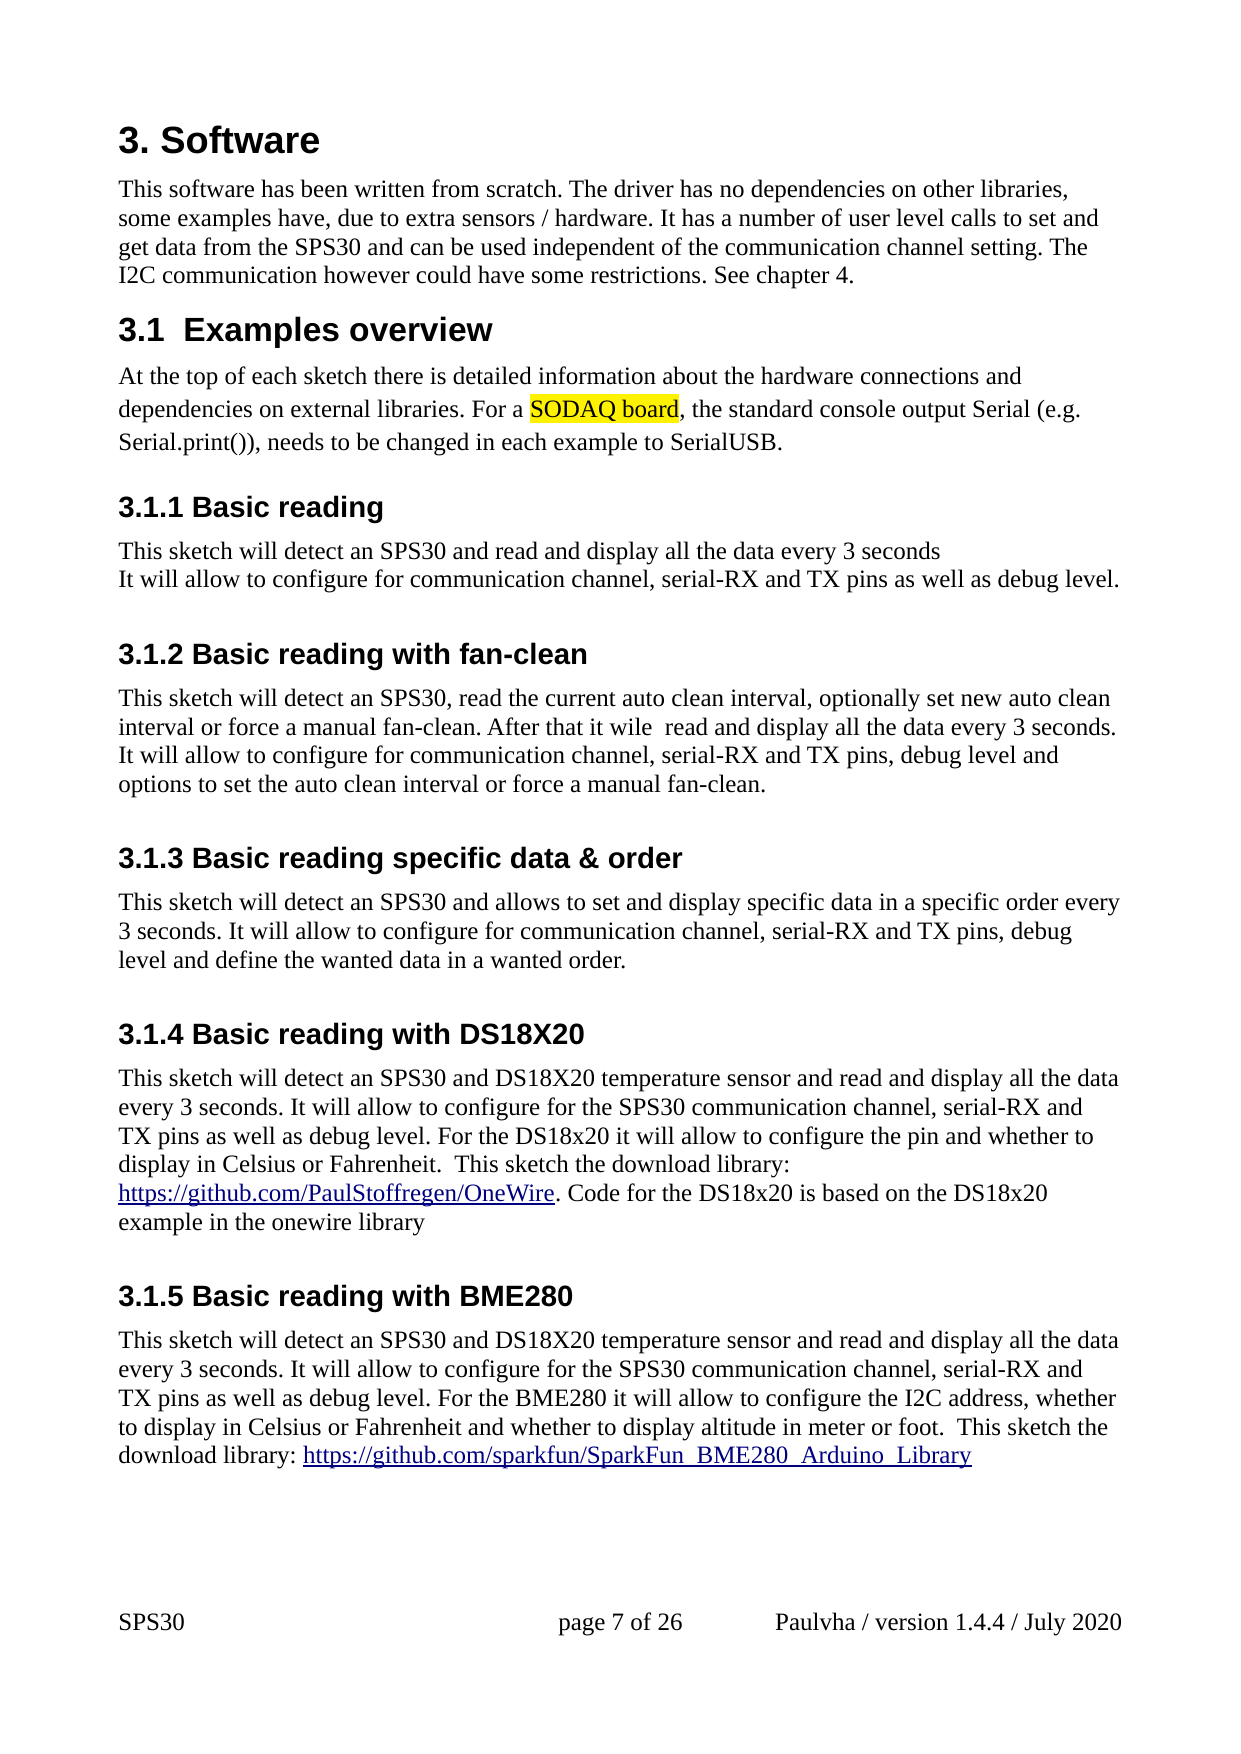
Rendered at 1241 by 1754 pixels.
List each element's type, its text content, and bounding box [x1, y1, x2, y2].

text This sketch will detect an SPS30 and read and display all the data every 3 seconds [118, 536, 1122, 564]
subtitle 3.1.4 Basic reading with DS18X20 [118, 1017, 1122, 1051]
subtitle 3.1.1 Basic reading [118, 489, 1122, 523]
subtitle 3.1.3 Basic reading specific data & order [118, 841, 1122, 875]
subtitle 3.1.5 Basic reading with BME280 [118, 1279, 1122, 1313]
text It will allow to configure for communication channel, serial-RX and TX pins, debug level and options to set the auto clean interval or force a manual fan-clean. [118, 740, 1122, 798]
text This sketch will detect an SPS30 and DS18X20 temperature sensor and read and display all the data every 3 seconds. It will allow to configure for the SPS30 communication channel, serial-RX and TX pins as well as debug level. For the BME280 it will allow to configure the I2C address, whether to display in Celsius or Fahrenheit and whether to display altitude in meter or foot. This sketch the download library: https://github.com/sparkfun/SparkFun_BME280_Arduino_Library [118, 1325, 1122, 1469]
subtitle 3. Software [118, 118, 1122, 162]
text This sketch will detect an SPS30 and allows to set and display specific data in a specific order every 3 seconds. It will allow to configure for communication channel, serial-RX and TX pins, debug level and define the wanted data in a wanted order. [118, 887, 1122, 974]
text At the top of each sketch there is detailed information about the hardware connections and dependencies on external libraries. For a SODAQ board, the standard console output Serial (e.g. Serial.print()), needs to be changed in each example to SerialUSB. [118, 361, 1122, 456]
subtitle 3.1 Examples overview [118, 310, 1122, 349]
text This software has been written from scratch. The driver has no dependencies on other libraries, some examples have, due to extra sensors / hardware. It has a number of user level calls to set and get data from the SPS30 and can be used independent of the communication channel setting. The I2C communication however could have some restrictions. See chapter 4. [118, 174, 1122, 289]
text This sketch will detect an SPS30, read the current auto clean interval, optionally set new auto clean interval or force a manual fan-clean. After that it wile read and display all the data every 3 seconds. [118, 683, 1122, 740]
text It will allow to configure for communication channel, serial-RX and TX pins as well as debug level. [118, 564, 1122, 593]
text This sketch will detect an SPS30 and DS18X20 temperature sensor and read and display all the data every 3 seconds. It will allow to configure for the SPS30 communication channel, serial-RX and TX pins as well as debug level. For the DS18x20 it will allow to configure the pin and whether to display in Celsius or Fahrenheit. This sketch the download library: https://github.com/PaulStoffregen/OneWire. Code for the DS18x20 is based on the DS18x20 example in the onewire library [118, 1063, 1122, 1236]
subtitle 3.1.2 Basic reading with fan-clean [118, 637, 1122, 670]
